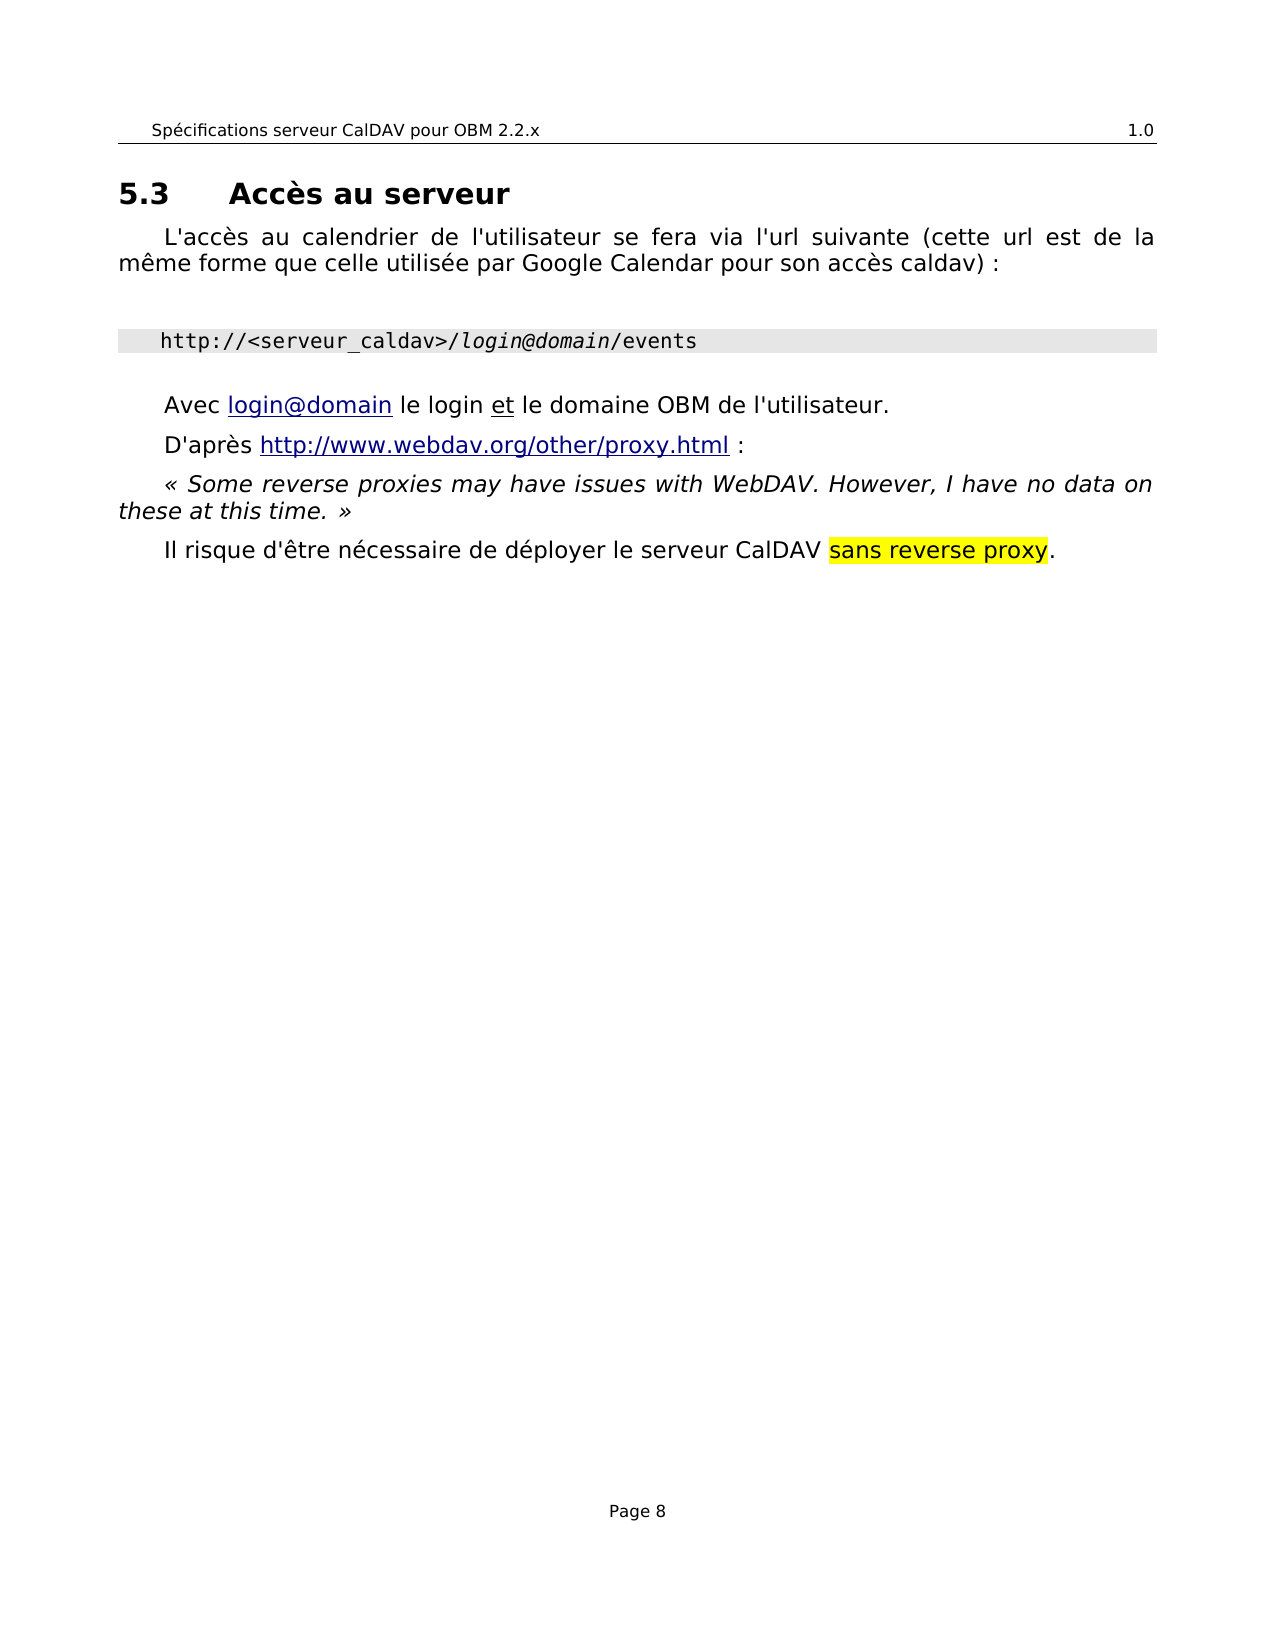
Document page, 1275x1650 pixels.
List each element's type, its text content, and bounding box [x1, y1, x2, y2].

text Avec login@domain le login et le domaine OBM de l'utilisateur. [118, 393, 1157, 419]
text http://<serveur_caldav>/login@domain/events [118, 329, 1157, 353]
subtitle Accès au serveur [118, 177, 1157, 211]
text « Some reverse proxies may have issues with WebDAV. However, I have no data on these at this time. » [118, 471, 1157, 525]
text Il risque d'être nécessaire de déployer le serveur CalDAV sans reverse proxy. [118, 537, 1157, 564]
text D'après http://www.webdav.org/other/proxy.html : [118, 432, 1157, 459]
text L'accès au calendrier de l'utilisateur se fera via l'url suivante (cette url est de la même forme que celle utilisée par Google Calendar pour son accès caldav) : [118, 224, 1157, 277]
